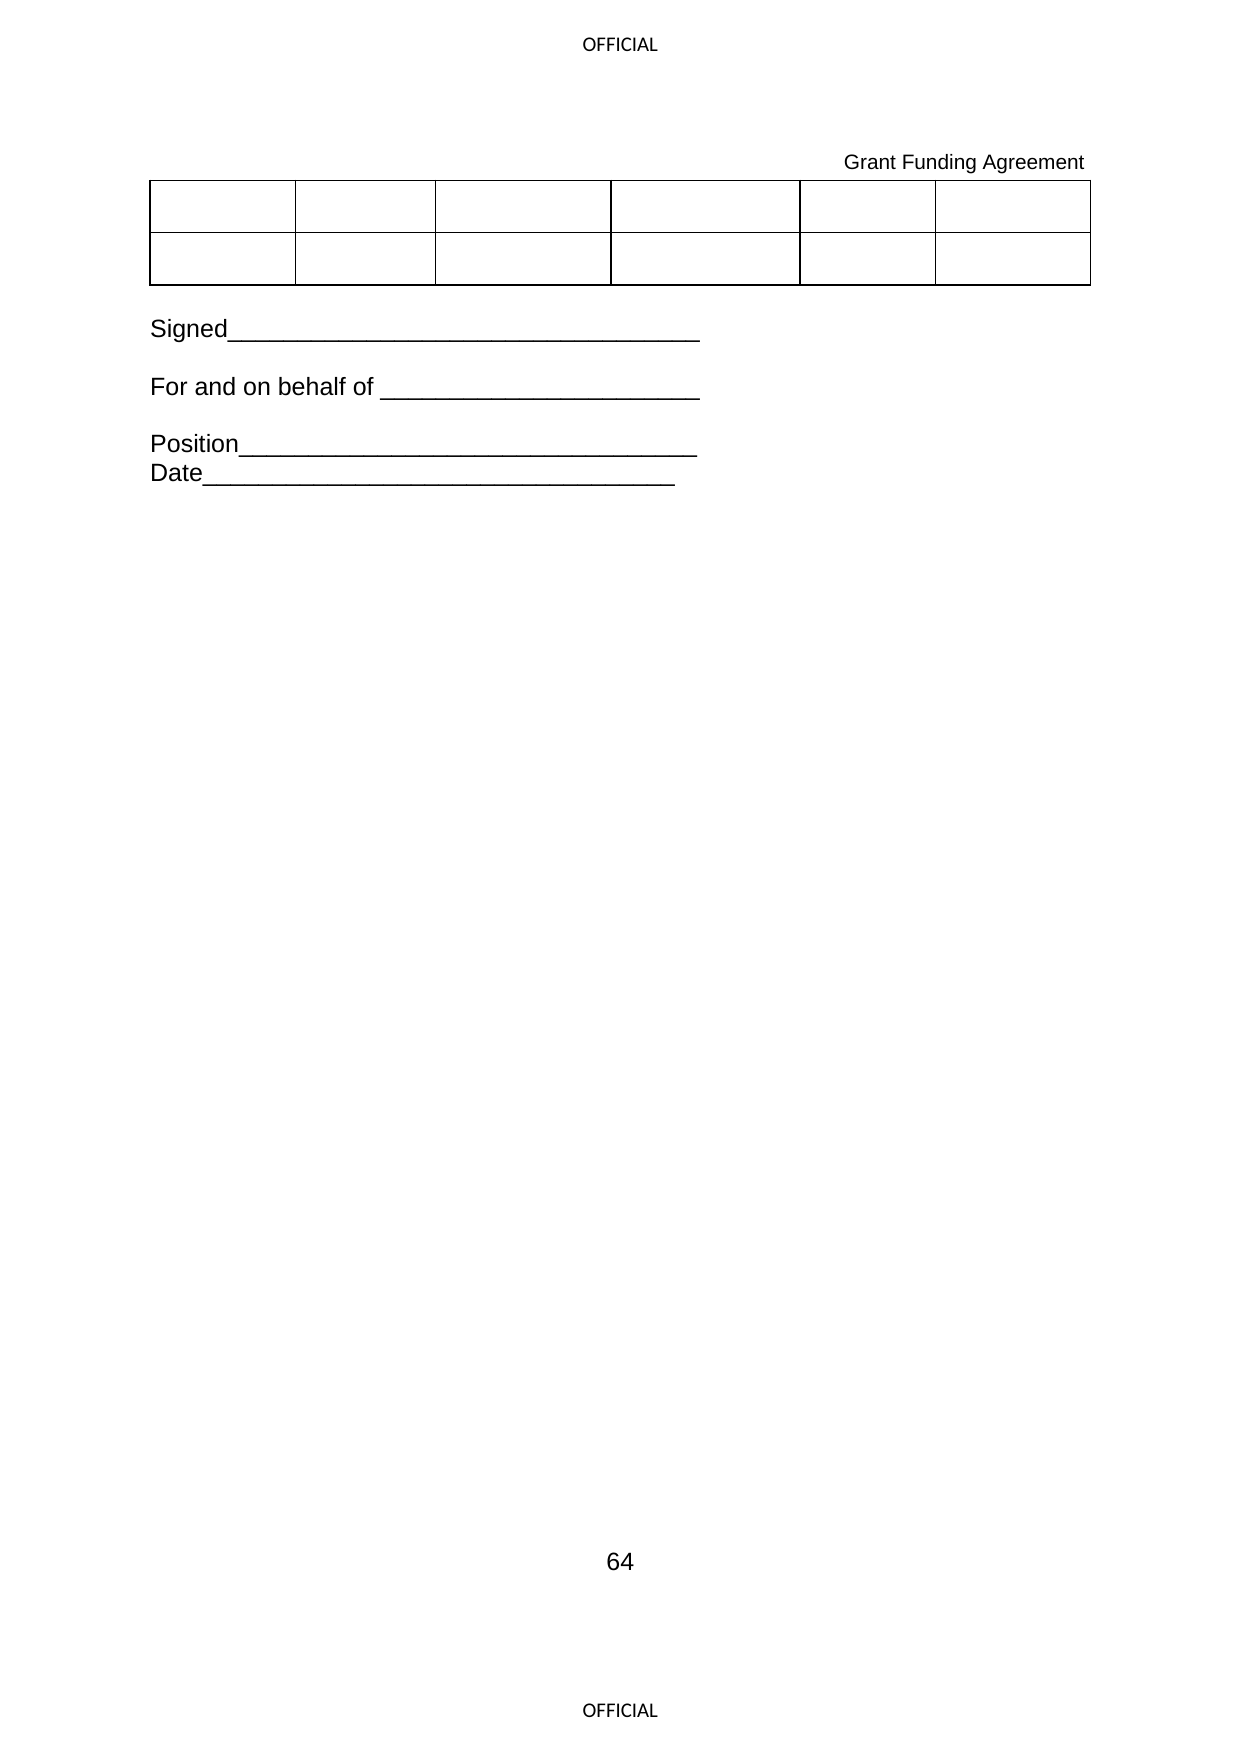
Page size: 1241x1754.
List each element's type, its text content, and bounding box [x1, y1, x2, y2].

table_cell [436, 233, 610, 284]
table_cell [612, 233, 799, 284]
table_cell [151, 233, 295, 284]
table_cell [296, 181, 435, 232]
table_cell [936, 233, 1090, 284]
table_cell [151, 181, 295, 232]
text Signed__________________________________ [150, 314, 1090, 343]
table_cell [936, 181, 1090, 232]
table_cell [436, 181, 610, 232]
text Date__________________________________ [150, 458, 1090, 487]
table_cell [801, 181, 935, 232]
table_cell [801, 233, 935, 284]
text For and on behalf of _______________________ [150, 372, 1090, 400]
table_cell [612, 181, 799, 232]
text Position_________________________________ [150, 429, 1090, 458]
table_cell [296, 233, 435, 284]
